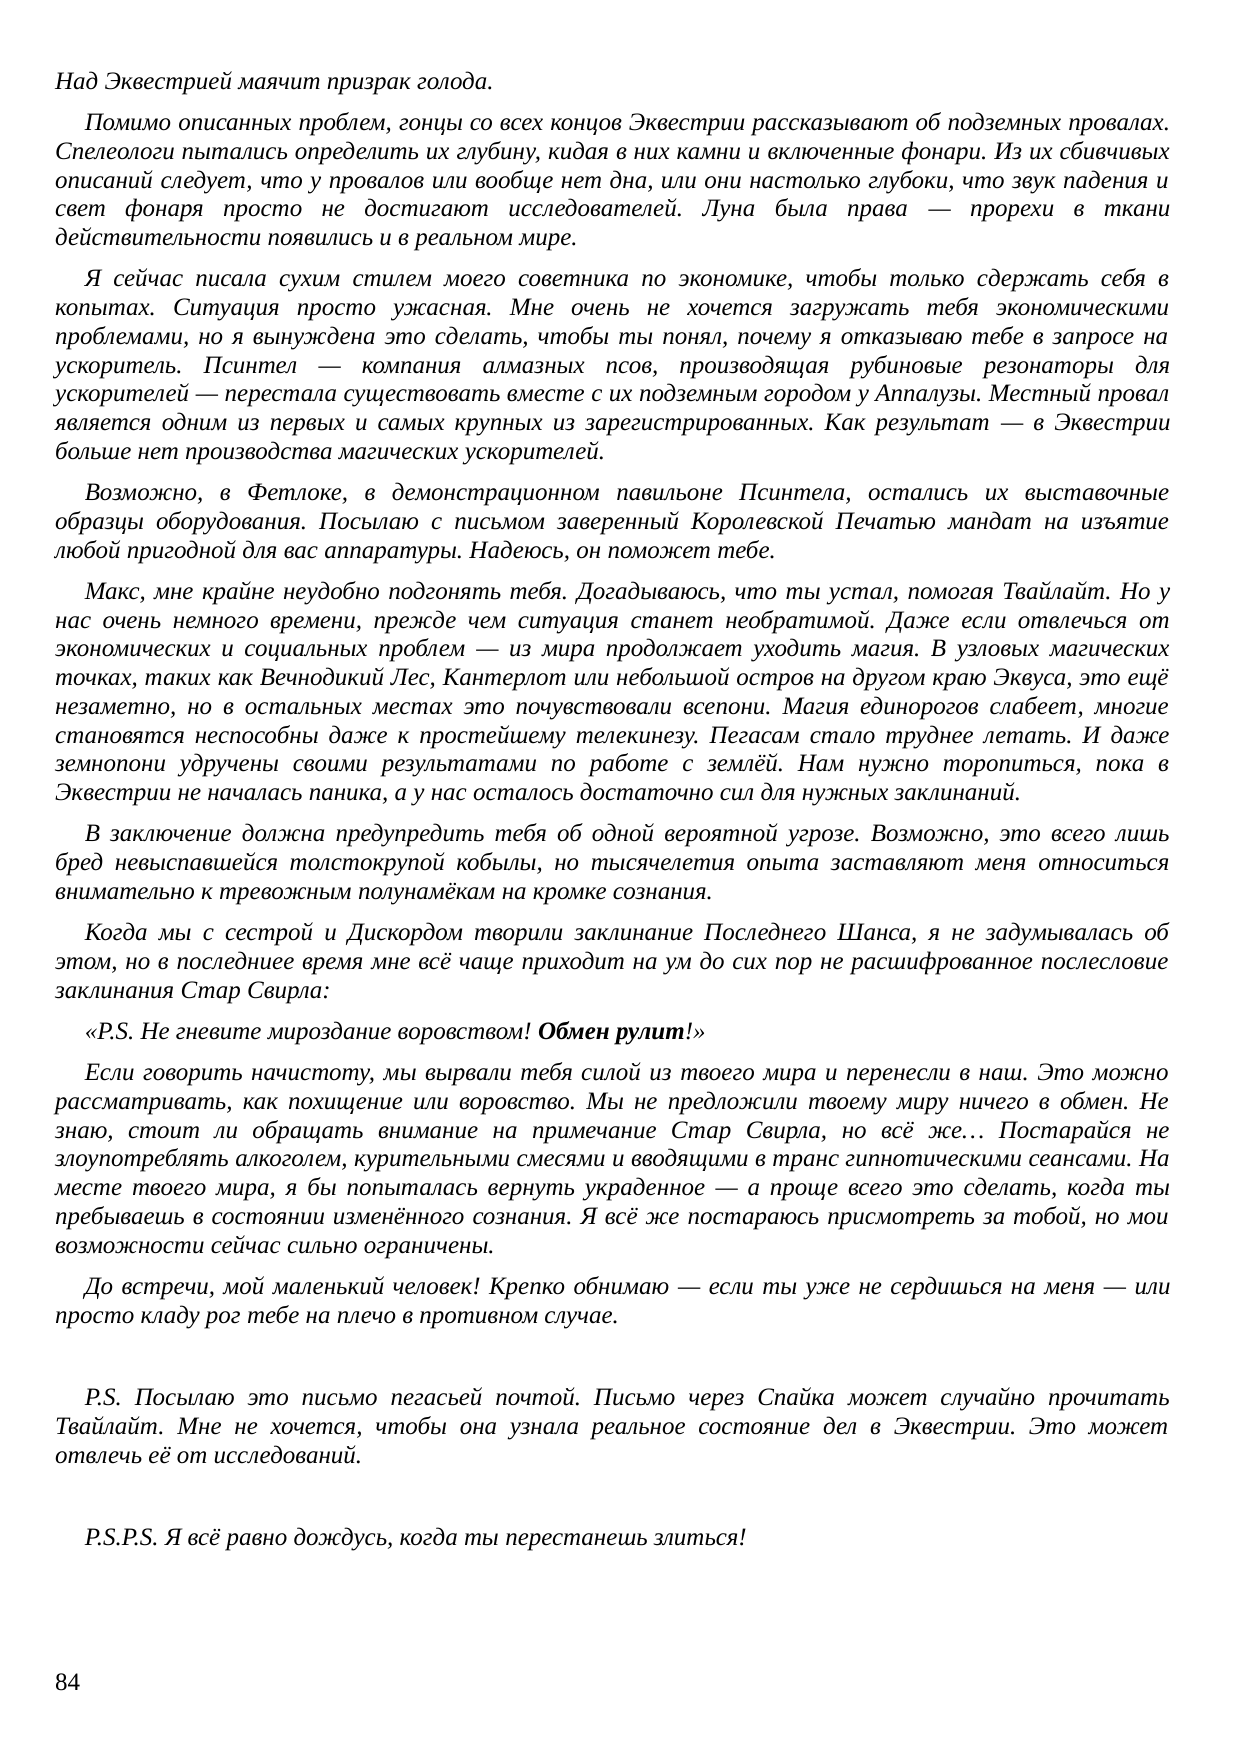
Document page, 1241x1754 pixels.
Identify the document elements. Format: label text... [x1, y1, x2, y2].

text Я сейчас писала сухим стилем моего советника по экономике, чтобы только сдержать себя в копытах. Ситуация просто ужасная. Мне очень не хочется загружать тебя экономическими проблемами, но я вынуждена это сделать, чтобы ты понял, почему я отказываю тебе в запросе на ускоритель. Псинтел — компания алмазных псов, производящая рубиновые резонаторы для ускорителей — перестала существовать вместе с их подземным городом у Аппалузы. Местный провал является одним из первых и самых крупных из зарегистрированных. Как результат — в Эквестрии больше нет производства магических ускорителей. [55, 263, 1173, 465]
text До встречи, мой маленький человек! Крепко обнимаю — если ты уже не сердишься на меня — или просто кладу рог тебе на плечо в противном случае. [55, 1271, 1173, 1328]
text Если говорить начистоту, мы вырвали тебя силой из твоего мира и перенесли в наш. Это можно рассматривать, как похищение или воровство. Мы не предложили твоему миру ничего в обмен. Не знаю, стоит ли обращать внимание на примечание Стар Свирла, но всё же… Постарайся не злоупотреблять алкоголем, курительными смесями и вводящими в транс гипнотическими сеансами. На месте твоего мира, я бы попыталась вернуть украденное — а проще всего это сделать, когда ты пребываешь в состоянии изменённого сознания. Я всё же постараюсь присмотреть за тобой, но мои возможности сейчас сильно ограничены. [55, 1057, 1173, 1258]
text Макс, мне крайне неудобно подгонять тебя. Догадываюсь, что ты устал, помогая Твайлайт. Но у нас очень немного времени, прежде чем ситуация станет необратимой. Даже если отвлечься от экономических и социальных проблем — из мира продолжает уходить магия. В узловых магических точках, таких как Вечнодикий Лес, Кантерлот или небольшой остров на другом краю Эквуса, это ещё незаметно, но в остальных местах это почувствовали всепони. Магия единорогов слабеет, многие становятся неспособны даже к простейшему телекинезу. Пегасам стало труднее летать. И даже земнопони удручены своими результатами по работе с землёй. Нам нужно торопиться, пока в Эквестрии не началась паника, а у нас осталось достаточно сил для нужных заклинаний. [55, 576, 1173, 806]
text P.S. Посылаю это письмо пегасьей почтой. Письмо через Спайка может случайно прочитать Твайлайт. Мне не хочется, чтобы она узнала реальное состояние дел в Эквестрии. Это может отвлечь её от исследований. [55, 1382, 1173, 1468]
text В заключение должна предупредить тебя об одной вероятной угрозе. Возможно, это всего лишь бред невыспавшейся толстокрупой кобылы, но тысячелетия опыта заставляют меня относиться внимательно к тревожным полунамёкам на кромке сознания. [55, 818, 1173, 905]
text P.S.P.S. Я всё равно дождусь, когда ты перестанешь злиться! [55, 1522, 1173, 1551]
text «P.S. Не гневите мироздание воровством! Обмен рулит!» [55, 1016, 1173, 1045]
text Когда мы с сестрой и Дискордом творили заклинание Последнего Шанса, я не задумывалась об этом, но в последниее время мне всё чаще приходит на ум до сих пор не расшифрованное послесловие заклинания Стар Свирла: [55, 917, 1173, 1003]
text Над Эквестрией маячит призрак голода. [55, 66, 1173, 95]
text Помимо описанных проблем, гонцы со всех концов Эквестрии рассказывают об подземных провалах. Спелеологи пытались определить их глубину, кидая в них камни и включенные фонари. Из их сбивчивых описаний следует, что у провалов или вообще нет дна, или они настолько глубоки, что звук падения и свет фонаря просто не достигают исследователей. Луна была права — прорехи в ткани действительности появились и в реальном мире. [55, 107, 1173, 251]
text Возможно, в Фетлоке, в демонстрационном павильоне Псинтела, остались их выставочные образцы оборудования. Посылаю с письмом заверенный Королевской Печатью мандат на изъятие любой пригодной для вас аппаратуры. Надеюсь, он поможет тебе. [55, 477, 1173, 563]
